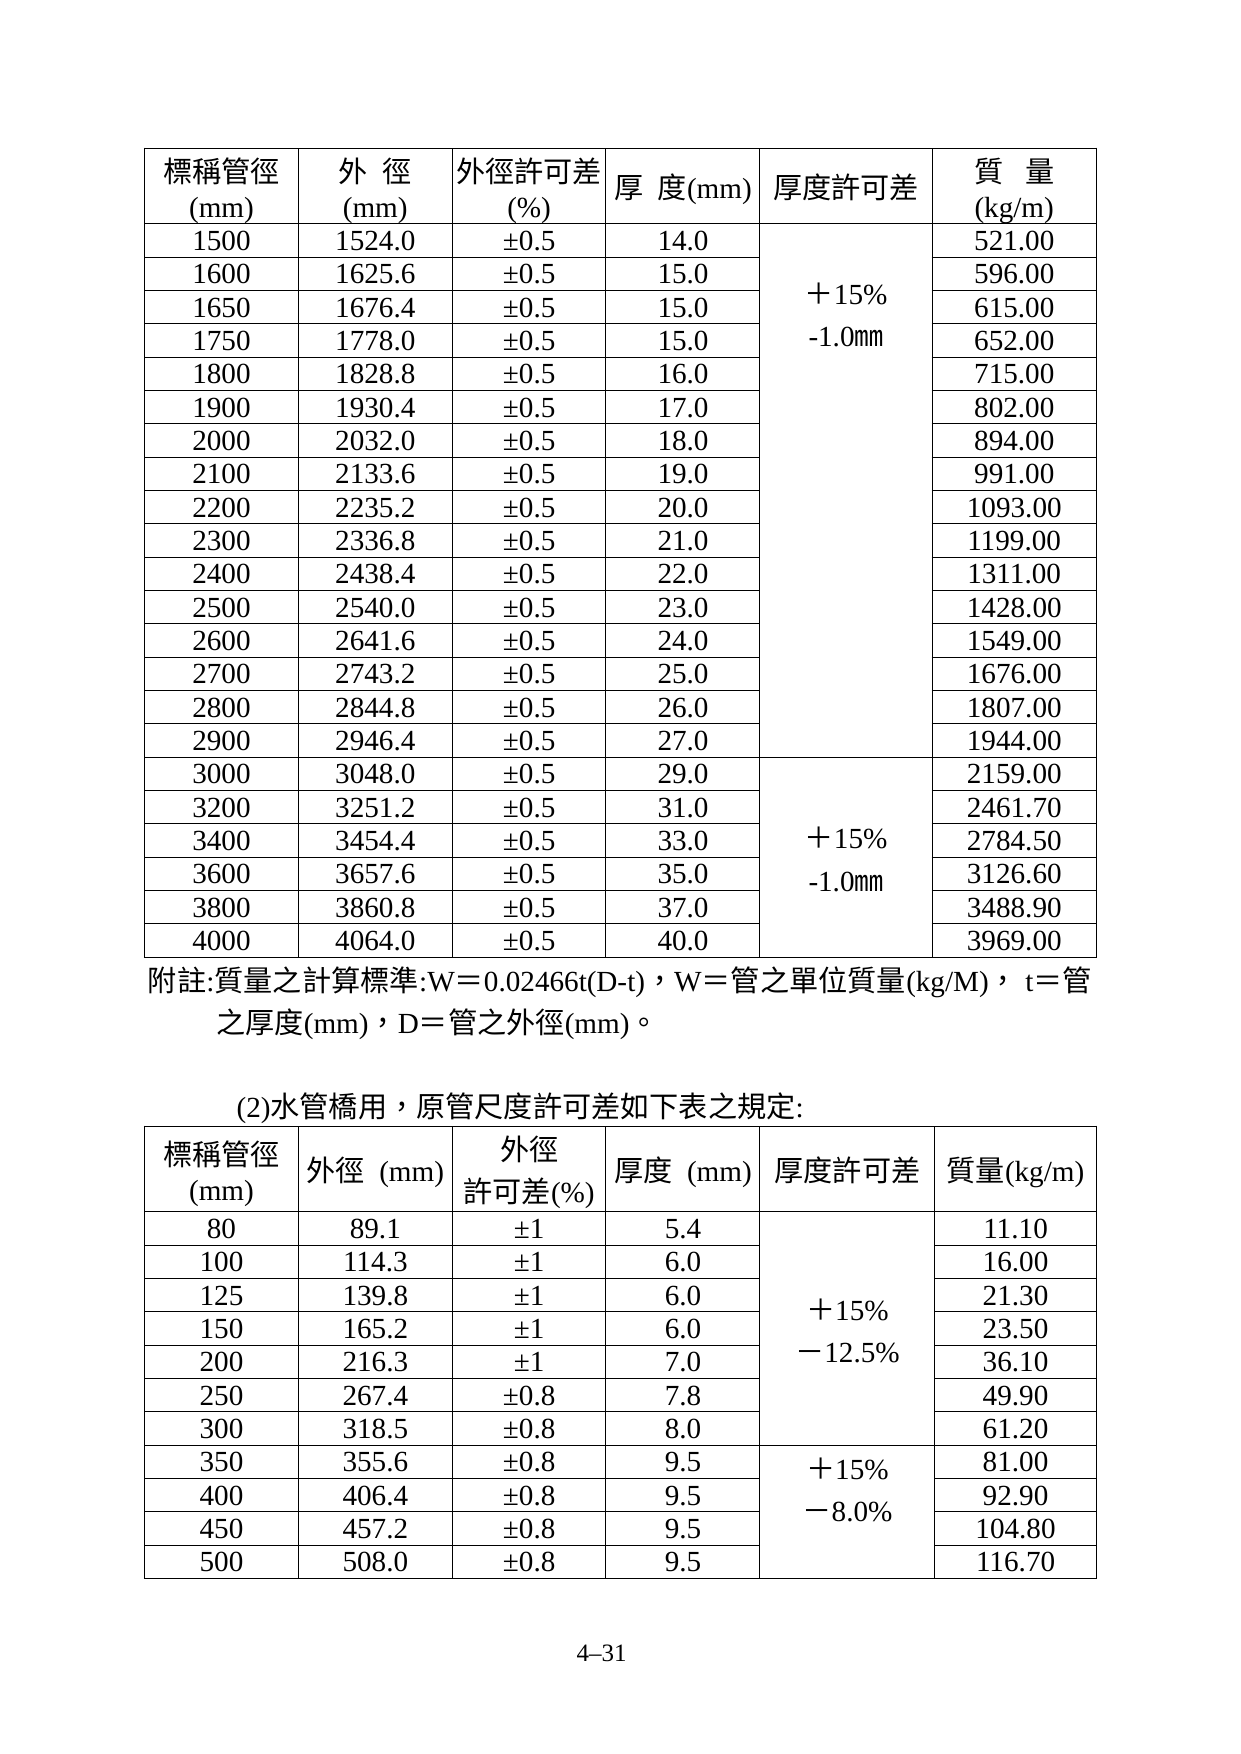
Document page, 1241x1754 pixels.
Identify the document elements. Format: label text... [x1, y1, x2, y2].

table_cell 2336.8 [299, 524, 452, 557]
table_cell 2700 [145, 658, 298, 690]
table_cell 2133.6 [299, 458, 452, 490]
table_cell 16.0 [606, 358, 759, 390]
table_cell ±1 [453, 1346, 605, 1378]
table_cell 15.0 [606, 324, 759, 357]
table_cell 5.4 [606, 1212, 759, 1244]
table_cell 9.5 [606, 1546, 759, 1578]
table_cell ±0.5 [453, 324, 605, 357]
table_cell 3969.00 [933, 924, 1096, 957]
table_cell 21.30 [935, 1279, 1096, 1311]
table_cell ＋15% -1.0㎜ [760, 224, 932, 757]
table_cell ±0.5 [453, 891, 605, 923]
table_cell 20.0 [606, 491, 759, 523]
table_cell 31.0 [606, 791, 759, 823]
table_cell ±0.5 [453, 524, 605, 557]
table_cell 14.0 [606, 224, 759, 257]
table_cell 652.00 [933, 324, 1096, 357]
table_cell 991.00 [933, 458, 1096, 490]
table_cell ±0.5 [453, 258, 605, 290]
table_cell 2200 [145, 491, 298, 523]
table_header 厚 度(mm) [606, 149, 759, 223]
table_cell 7.8 [606, 1379, 759, 1411]
table_cell 1524.0 [299, 224, 452, 257]
table_cell 150 [145, 1312, 298, 1344]
table_cell ±0.8 [453, 1446, 605, 1478]
table_cell ±0.5 [453, 591, 605, 623]
table_cell 3454.4 [299, 824, 452, 857]
table_cell 92.90 [935, 1479, 1096, 1511]
table_cell 139.8 [299, 1279, 452, 1311]
table_cell ±0.5 [453, 658, 605, 690]
table_cell 894.00 [933, 424, 1096, 457]
table_cell 267.4 [299, 1379, 452, 1411]
table_cell 1650 [145, 291, 298, 323]
table_cell ±0.5 [453, 791, 605, 823]
table_cell 508.0 [299, 1546, 452, 1578]
table_cell 2900 [145, 724, 298, 757]
table_cell 40.0 [606, 924, 759, 957]
table_cell ＋15% -1.0㎜ [760, 758, 932, 957]
table_cell 36.10 [935, 1346, 1096, 1378]
table_cell 21.0 [606, 524, 759, 557]
table_cell ±0.5 [453, 558, 605, 590]
table_cell 1676.00 [933, 658, 1096, 690]
table_cell ＋15% －12.5% [760, 1212, 934, 1444]
table_cell ±0.5 [453, 924, 605, 957]
table_cell 37.0 [606, 891, 759, 923]
table_cell 9.5 [606, 1479, 759, 1511]
table_cell 318.5 [299, 1412, 452, 1444]
table_cell 29.0 [606, 758, 759, 790]
table_cell 2032.0 [299, 424, 452, 457]
table_cell 216.3 [299, 1346, 452, 1378]
table_cell 7.0 [606, 1346, 759, 1378]
table_cell 165.2 [299, 1312, 452, 1344]
table_header 質量(kg/m) [935, 1127, 1096, 1211]
text 附註:質量之計算標準:W＝0.02466t(D-t)，W＝管之單位質量(kg/M)， t＝管之厚度(mm)，D＝管之外徑(mm)。 [148, 958, 1092, 1042]
table_cell 116.70 [935, 1546, 1096, 1578]
table_header 質 量 (kg/m) [933, 149, 1096, 223]
table_cell ±0.5 [453, 358, 605, 390]
table_cell 715.00 [933, 358, 1096, 390]
table_cell 17.0 [606, 391, 759, 423]
table_header 外徑許可差(%) [453, 149, 605, 223]
table_cell 2438.4 [299, 558, 452, 590]
table_cell ±1 [453, 1246, 605, 1278]
table_cell ±0.8 [453, 1546, 605, 1578]
table_cell 3400 [145, 824, 298, 857]
table_cell 9.5 [606, 1512, 759, 1544]
table_cell 2800 [145, 691, 298, 723]
table_cell 3000 [145, 758, 298, 790]
table_cell 23.50 [935, 1312, 1096, 1344]
table_cell 450 [145, 1512, 298, 1544]
table_cell 1600 [145, 258, 298, 290]
table_cell ±0.5 [453, 224, 605, 257]
table_cell 596.00 [933, 258, 1096, 290]
table_cell 2159.00 [933, 758, 1096, 790]
table_cell 355.6 [299, 1446, 452, 1478]
table_cell 1428.00 [933, 591, 1096, 623]
table_cell 25.0 [606, 658, 759, 690]
table_cell 250 [145, 1379, 298, 1411]
table_cell 1778.0 [299, 324, 452, 357]
table_cell 1093.00 [933, 491, 1096, 523]
table_cell 500 [145, 1546, 298, 1578]
table_cell 35.0 [606, 858, 759, 890]
table_cell ±0.5 [453, 824, 605, 857]
table_cell 104.80 [935, 1512, 1096, 1544]
table_cell 1944.00 [933, 724, 1096, 757]
table_cell 81.00 [935, 1446, 1096, 1478]
table_cell 2235.2 [299, 491, 452, 523]
table_cell ±0.5 [453, 391, 605, 423]
table_cell 8.0 [606, 1412, 759, 1444]
table_header 厚度許可差 [760, 149, 932, 223]
table_cell 521.00 [933, 224, 1096, 257]
table_header 外徑 (mm) [299, 1127, 452, 1211]
table_cell 615.00 [933, 291, 1096, 323]
table_cell 1807.00 [933, 691, 1096, 723]
table_cell 3048.0 [299, 758, 452, 790]
table_cell 4000 [145, 924, 298, 957]
table_cell ±1 [453, 1312, 605, 1344]
table_cell 2400 [145, 558, 298, 590]
table_cell 1549.00 [933, 624, 1096, 657]
table_cell 400 [145, 1479, 298, 1511]
table_cell 23.0 [606, 591, 759, 623]
table_cell ±1 [453, 1279, 605, 1311]
text (2)水管橋用，原管尺度許可差如下表之規定: [236, 1084, 1092, 1126]
table_header 外徑 許可差(%) [453, 1127, 605, 1211]
table_cell 3200 [145, 791, 298, 823]
table_cell 24.0 [606, 624, 759, 657]
table_header 標稱管徑(mm) [145, 1127, 298, 1211]
table_cell 1199.00 [933, 524, 1096, 557]
table_cell 61.20 [935, 1412, 1096, 1444]
table_cell ±0.5 [453, 424, 605, 457]
table_cell 2844.8 [299, 691, 452, 723]
table_cell ±0.5 [453, 758, 605, 790]
table_cell 2784.50 [933, 824, 1096, 857]
table_cell 2461.70 [933, 791, 1096, 823]
table_cell 26.0 [606, 691, 759, 723]
table_cell 406.4 [299, 1479, 452, 1511]
table_cell 3800 [145, 891, 298, 923]
table_cell ±0.5 [453, 291, 605, 323]
table_cell 114.3 [299, 1246, 452, 1278]
table_cell 9.5 [606, 1446, 759, 1478]
table_cell ±0.8 [453, 1512, 605, 1544]
table_cell 80 [145, 1212, 298, 1244]
table_header 厚度許可差 [760, 1127, 934, 1211]
table_cell 1750 [145, 324, 298, 357]
table_cell 33.0 [606, 824, 759, 857]
table_cell 1828.8 [299, 358, 452, 390]
table_cell 89.1 [299, 1212, 452, 1244]
table_cell 27.0 [606, 724, 759, 757]
table_cell ±1 [453, 1212, 605, 1244]
table_cell 3488.90 [933, 891, 1096, 923]
table_cell 2743.2 [299, 658, 452, 690]
table_cell 3657.6 [299, 858, 452, 890]
table_cell 18.0 [606, 424, 759, 457]
table_cell 2540.0 [299, 591, 452, 623]
table_cell 457.2 [299, 1512, 452, 1544]
table_cell 2300 [145, 524, 298, 557]
table_cell 2600 [145, 624, 298, 657]
table_cell ±0.8 [453, 1479, 605, 1511]
table_cell 3251.2 [299, 791, 452, 823]
table_cell 11.10 [935, 1212, 1096, 1244]
table_cell 1800 [145, 358, 298, 390]
table_cell 1311.00 [933, 558, 1096, 590]
table_cell 15.0 [606, 258, 759, 290]
table_cell 3860.8 [299, 891, 452, 923]
table_cell ±0.5 [453, 724, 605, 757]
table_cell 350 [145, 1446, 298, 1478]
table_cell 3600 [145, 858, 298, 890]
table_cell 2946.4 [299, 724, 452, 757]
table_cell 125 [145, 1279, 298, 1311]
table_cell 2500 [145, 591, 298, 623]
table_cell ±0.5 [453, 458, 605, 490]
table_cell 4064.0 [299, 924, 452, 957]
table_cell 1500 [145, 224, 298, 257]
table_cell 49.90 [935, 1379, 1096, 1411]
table_cell 1930.4 [299, 391, 452, 423]
table_cell 200 [145, 1346, 298, 1378]
table_header 厚度 (mm) [606, 1127, 759, 1211]
table_cell 100 [145, 1246, 298, 1278]
table_cell 16.00 [935, 1246, 1096, 1278]
table_cell ±0.8 [453, 1412, 605, 1444]
table_cell ±0.5 [453, 691, 605, 723]
table_cell 6.0 [606, 1312, 759, 1344]
table_header 標稱管徑(mm) [145, 149, 298, 223]
table_cell 15.0 [606, 291, 759, 323]
table_cell 2641.6 [299, 624, 452, 657]
table_cell 22.0 [606, 558, 759, 590]
table_cell ＋15% －8.0% [760, 1446, 934, 1578]
table_cell ±0.5 [453, 858, 605, 890]
table_cell 802.00 [933, 391, 1096, 423]
table_cell 6.0 [606, 1246, 759, 1278]
table_header 外 徑 (mm) [299, 149, 452, 223]
table_cell ±0.5 [453, 491, 605, 523]
table_cell 2000 [145, 424, 298, 457]
table_cell 1676.4 [299, 291, 452, 323]
table_cell 6.0 [606, 1279, 759, 1311]
table_cell 1900 [145, 391, 298, 423]
table_cell 19.0 [606, 458, 759, 490]
table_cell ±0.5 [453, 624, 605, 657]
table_cell 300 [145, 1412, 298, 1444]
table_cell ±0.8 [453, 1379, 605, 1411]
table_cell 1625.6 [299, 258, 452, 290]
table_cell 3126.60 [933, 858, 1096, 890]
table_cell 2100 [145, 458, 298, 490]
